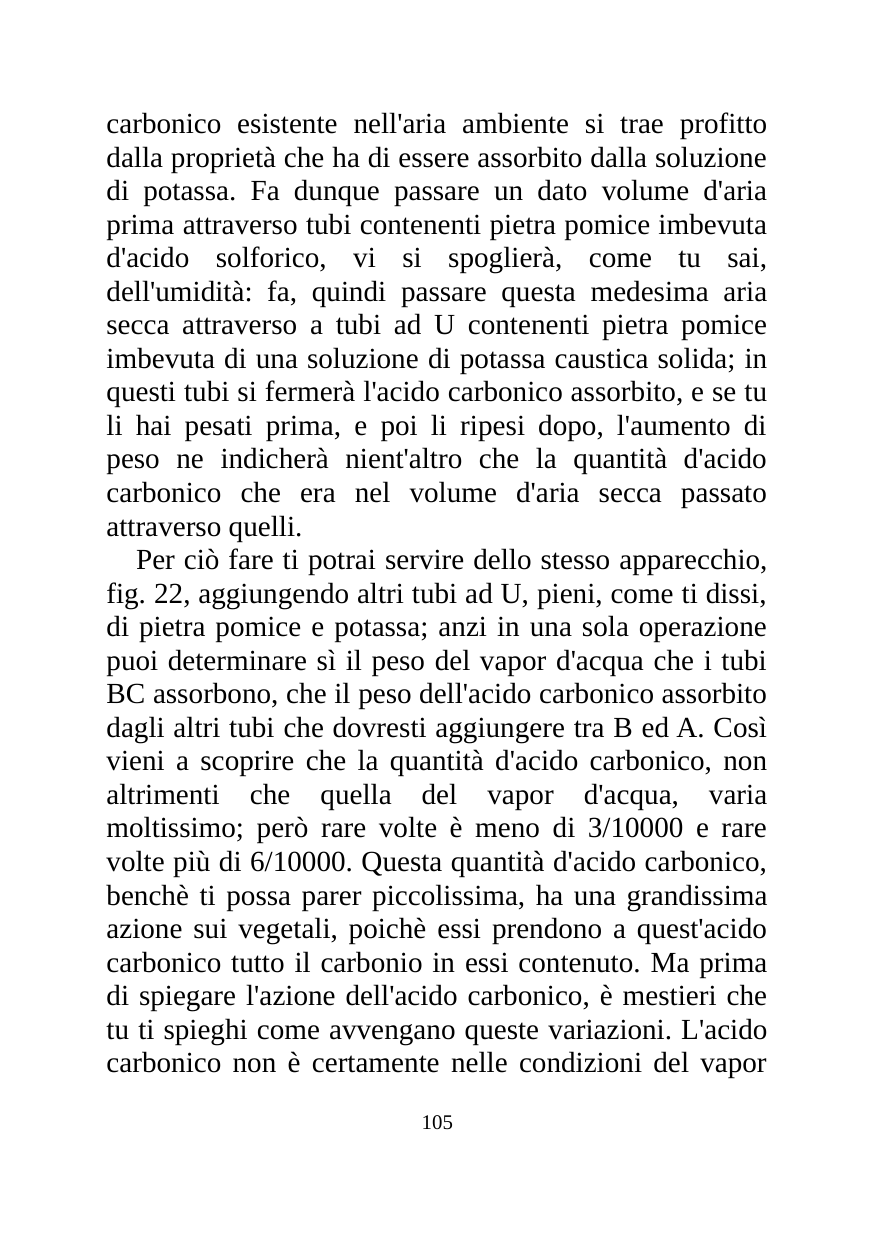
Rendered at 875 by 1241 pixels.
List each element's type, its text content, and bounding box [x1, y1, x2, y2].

text Per ciò fare ti potrai servire dello stesso apparecchio, fig. 22, aggiungendo altri tubi ad U, pieni, come ti dissi, di pietra pomice e potassa; anzi in una sola operazione puoi determinare sì il peso del vapor d'acqua che i tubi BC assorbono, che il peso dell'acido carbonico assorbito dagli altri tubi che dovresti aggiungere tra B ed A. Così vieni a scoprire che la quantità d'acido carbonico, non altrimenti che quella del vapor d'acqua, varia moltissimo; però rare volte è meno di 3/10000 e rare volte più di 6/10000. Questa quantità d'acido carbonico, benchè ti possa parer piccolissima, ha una grandissima azione sui vegetali, poichè essi prendono a quest'acido carbonico tutto il carbonio in essi contenuto. Ma prima di spiegare l'azione dell'acido carbonico, è mestieri che tu ti spieghi come avvengano queste variazioni. L'acido carbonico non è certamente nelle condizioni del vapor [106, 542, 768, 1079]
text carbonico esistente nell'aria ambiente si trae profitto dalla proprietà che ha di essere assorbito dalla soluzione di potassa. Fa dunque passare un dato volume d'aria prima attraverso tubi contenenti pietra pomice imbevuta d'acido solforico, vi si spoglierà, come tu sai, dell'umidità: fa, quindi passare questa medesima aria secca attraverso a tubi ad U contenenti pietra pomice imbevuta di una soluzione di potassa caustica solida; in questi tubi si fermerà l'acido carbonico assorbito, e se tu li hai pesati prima, e poi li ripesi dopo, l'aumento di peso ne indicherà nient'altro che la quantità d'acido carbonico che era nel volume d'aria secca passato attraverso quelli. [106, 106, 768, 542]
